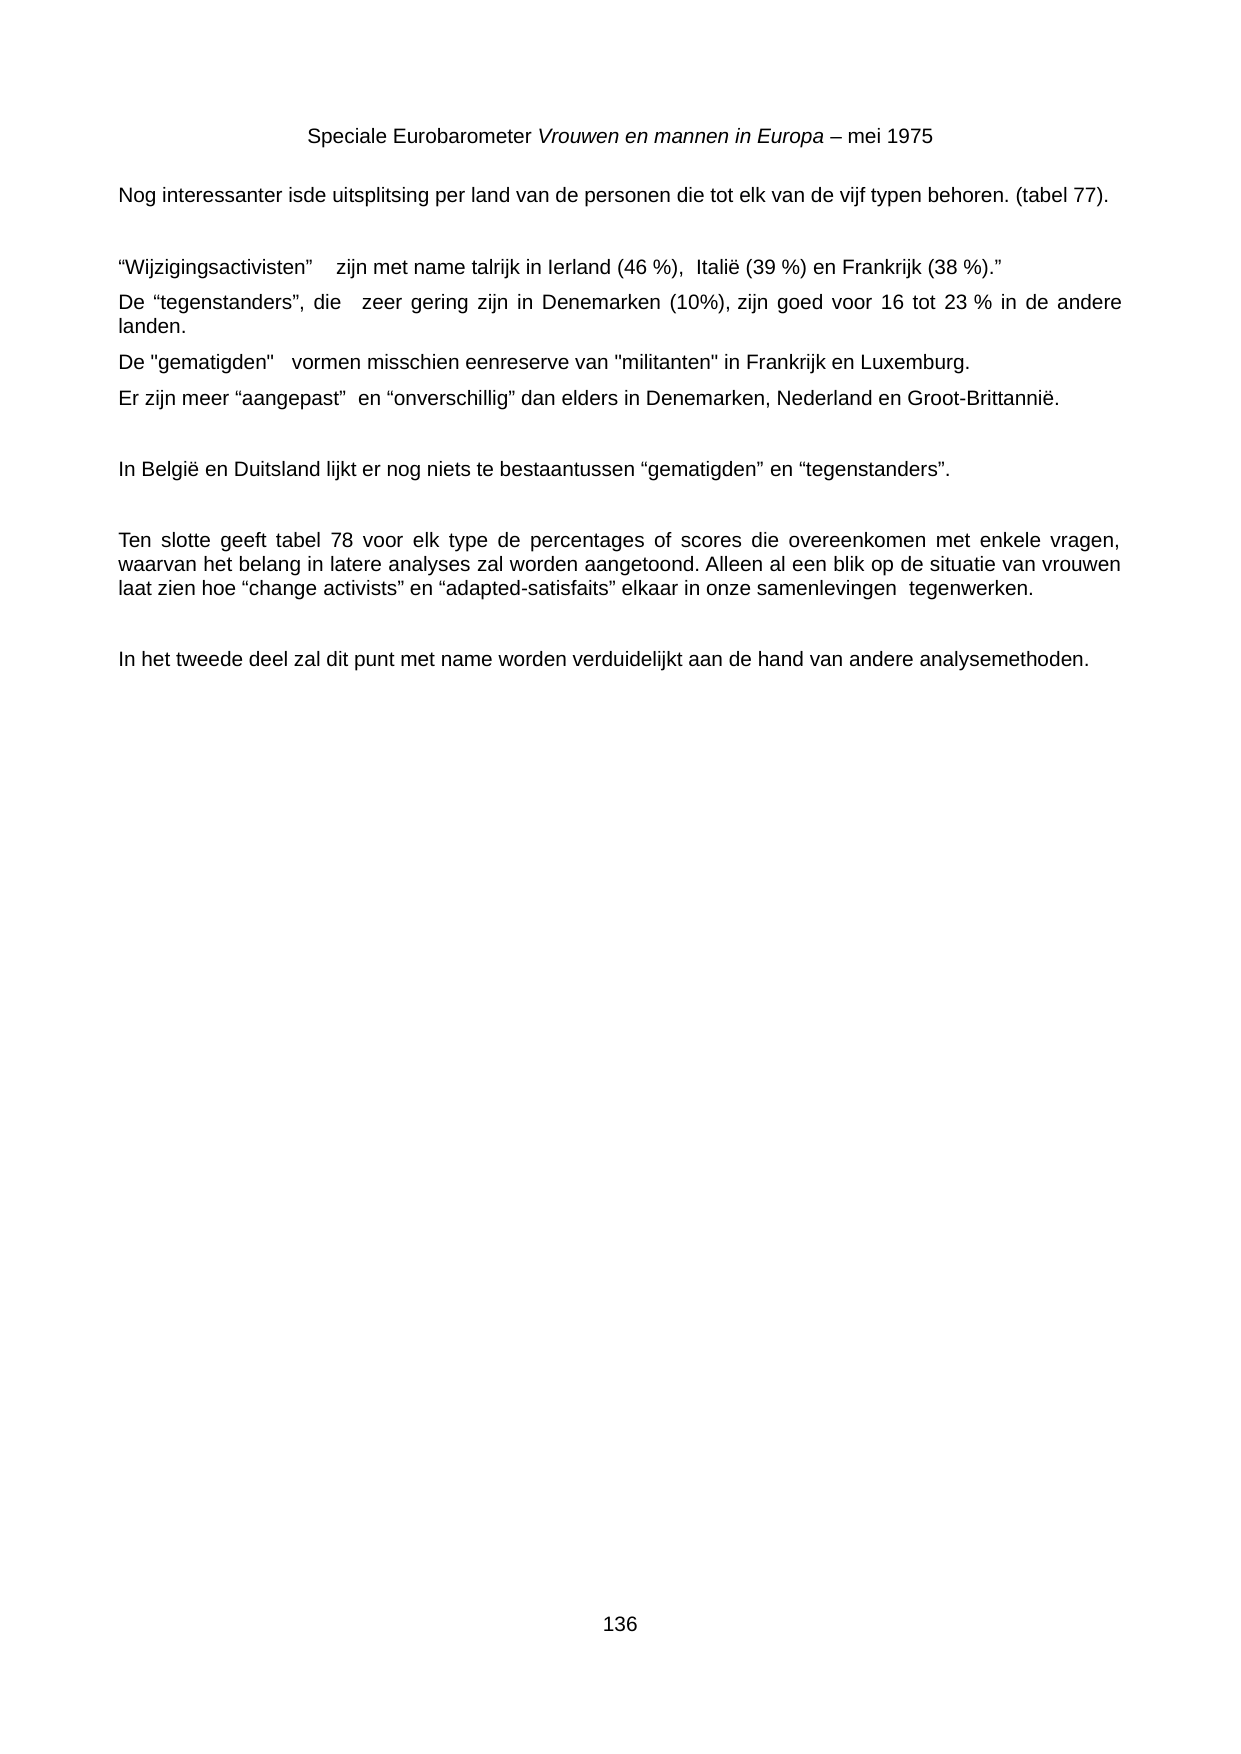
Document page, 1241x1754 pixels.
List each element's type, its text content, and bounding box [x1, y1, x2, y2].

text “Wijzigingsactivisten” zijn met name talrijk in Ierland (46 %), Italië (39 %) en Frankrijk (38 %).” [118, 254, 1122, 278]
text De “tegenstanders”, die zeer gering zijn in Denemarken (10%), zijn goed voor 16 tot 23 % in de andere landen. [118, 290, 1122, 338]
text Ten slotte geeft tabel 78 voor elk type de percentages of scores die overeenkomen met enkele vragen, waarvan het belang in latere analyses zal worden aangetoond. Alleen al een blik op de situatie van vrouwen laat zien hoe “change activists” en “adapted-satisfaits” elkaar in onze samenlevingen tegenwerken. [118, 528, 1122, 600]
text Er zijn meer “aangepast” en “onverschillig” dan elders in Denemarken, Nederland en Groot-Brittannië. [118, 385, 1122, 409]
text In het tweede deel zal dit punt met name worden verduidelijkt aan de hand van andere analysemethoden. [118, 647, 1122, 671]
text In België en Duitsland lijkt er nog niets te bestaantussen “gematigden” en “tegenstanders”. [118, 457, 1122, 481]
text Nog interessanter isde uitsplitsing per land van de personen die tot elk van de vijf typen behoren. (tabel 77). [118, 183, 1122, 207]
text De "gematigden" vormen misschien eenreserve van "militanten" in Frankrijk en Luxemburg. [118, 350, 1122, 374]
